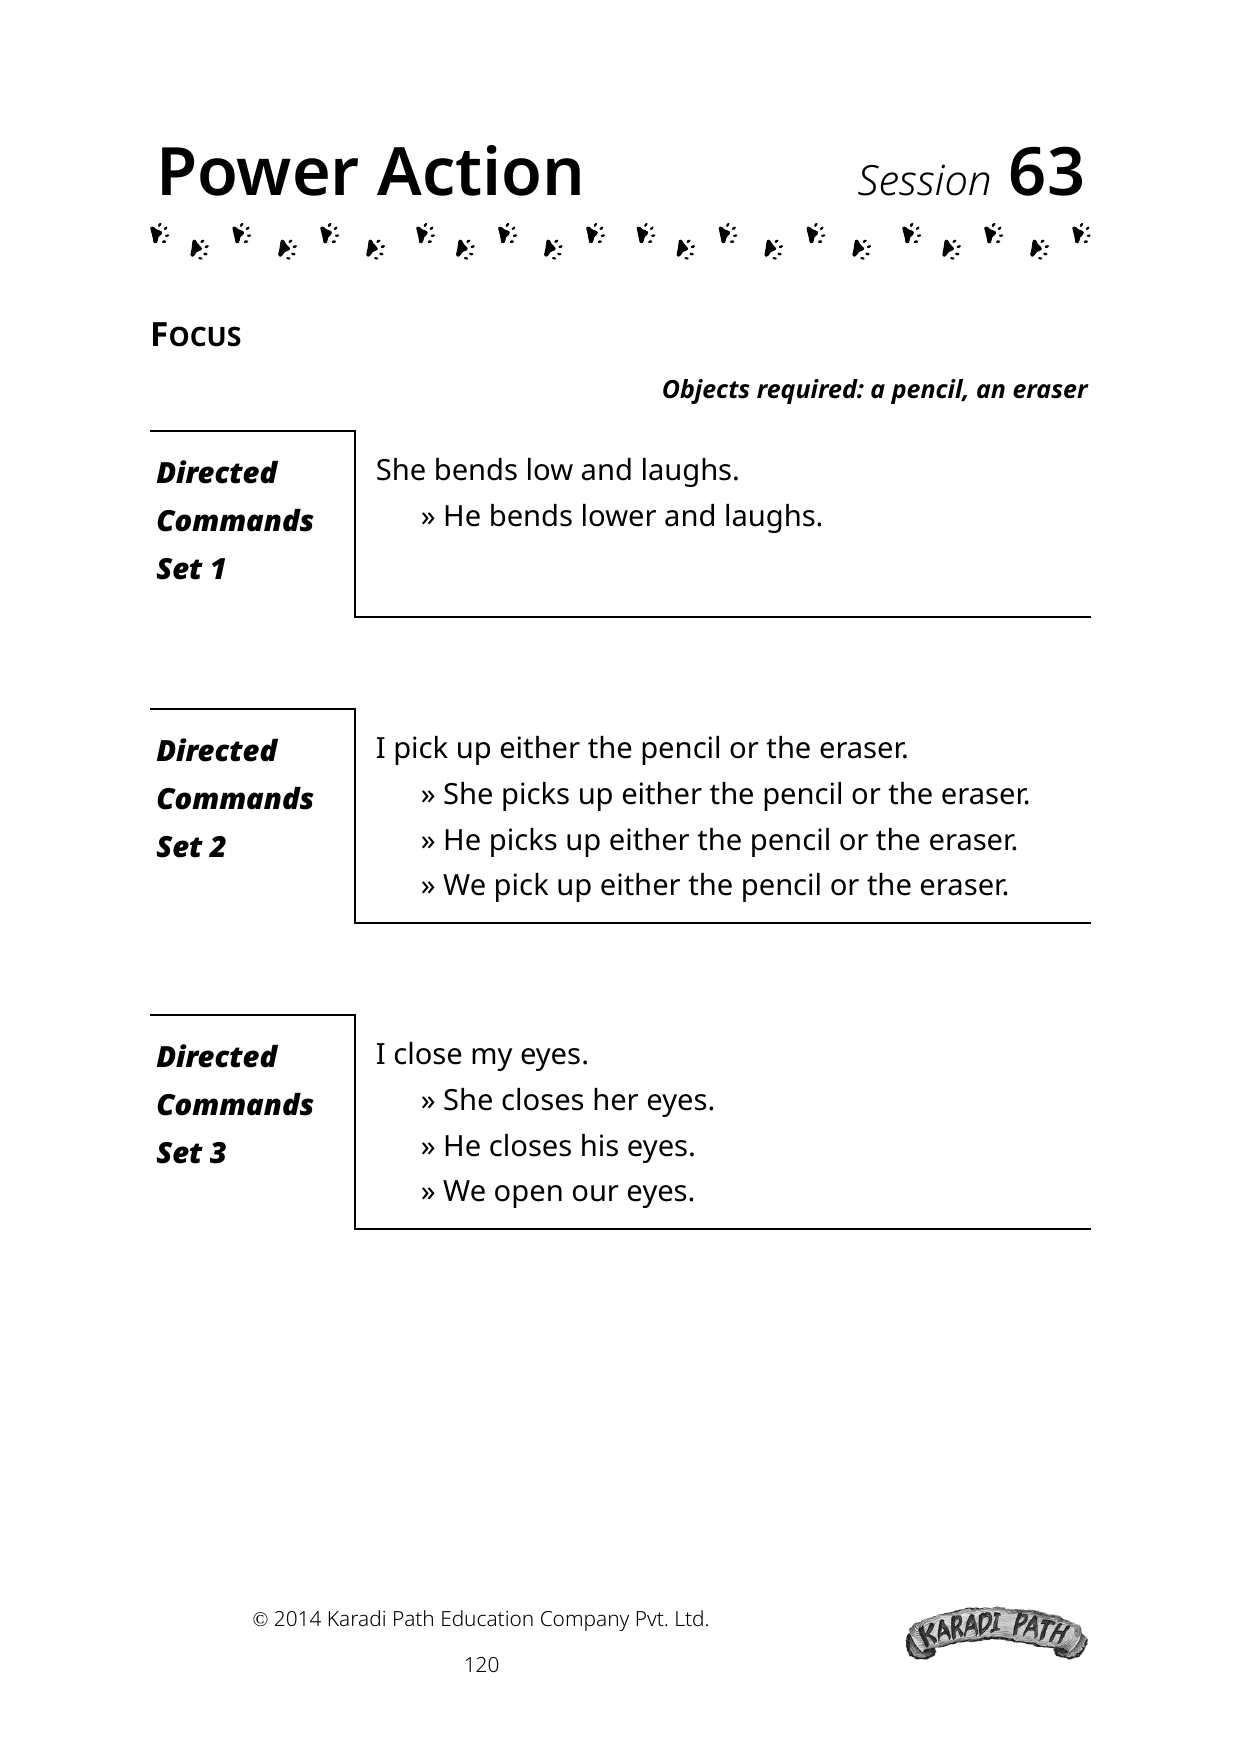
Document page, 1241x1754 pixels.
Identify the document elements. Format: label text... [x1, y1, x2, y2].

table_cell I pick up either the pencil or the eraser. » She picks up either the pencil or the eraser. » He picks up either the pencil or the eraser. » We pick up either the pencil or the eraser. [356, 708, 1091, 922]
picture [903, 1604, 1091, 1663]
table_header Directed Commands Set 1 [150, 432, 354, 616]
table_header Power Action [150, 119, 809, 223]
table_header Session 63 [809, 119, 1091, 223]
picture [150, 223, 1091, 265]
table_cell [355, 618, 1091, 707]
table_cell Directed Commands Set 2 [150, 710, 354, 922]
table_cell [150, 922, 355, 1013]
text Objects required: a pencil, an eraser [150, 371, 1091, 406]
table_cell [150, 616, 355, 707]
table_cell I close my eyes. » She closes her eyes. » He closes his eyes. » We open our eyes. [356, 1014, 1091, 1228]
table_header [809, 265, 1091, 288]
table_cell [355, 924, 1091, 1013]
subtitle Focus [150, 311, 1091, 356]
table_header She bends low and laughs. » He bends lower and laughs. [356, 430, 1091, 616]
table_cell Directed Commands Set 3 [150, 1016, 354, 1228]
table_header [150, 265, 809, 288]
